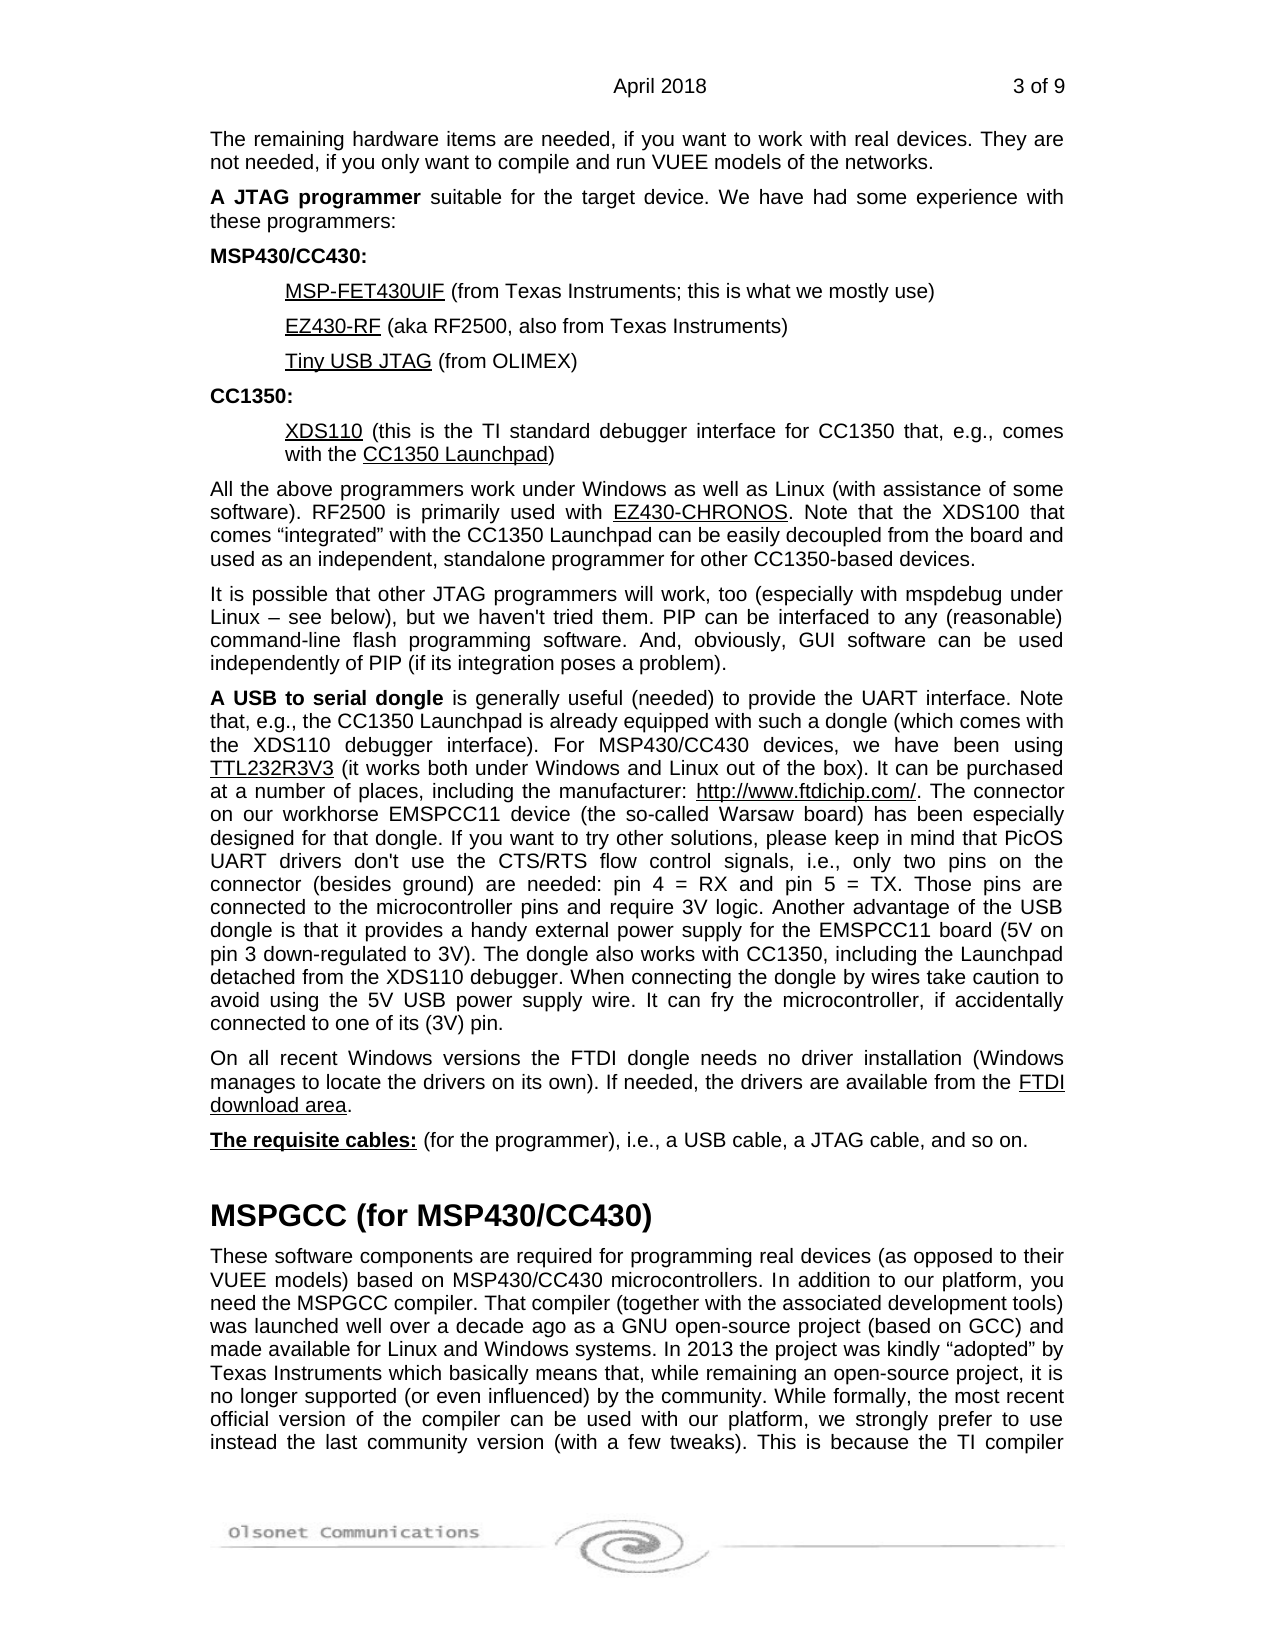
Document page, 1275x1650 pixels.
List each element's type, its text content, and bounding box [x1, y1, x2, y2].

subtitle MSPGCC (for MSP430/CC430) [210, 1198, 1065, 1233]
text The requisite cables: (for the programmer), i.e., a USB cable, a JTAG cable, and so on. [210, 1128, 1065, 1152]
picture [210, 1504, 1065, 1596]
text EZ430-RF (aka RF2500, also from Texas Instruments) [285, 314, 1065, 337]
text It is possible that other JTAG programmers will work, too (especially with mspdebug under Linux – see below), but we haven't tried them. PIP can be interfaced to any (reasonable) command-line flash programming software. And, obviously, GUI software can be used independently of PIP (if its integration poses a problem). [210, 582, 1065, 675]
text These software components are required for programming real devices (as opposed to their VUEE models) based on MSP430/CC430 microcontrollers. In addition to our platform, you need the MSPGCC compiler. That compiler (together with the associated development tools) was launched well over a decade ago as a GNU open-source project (based on GCC) and made available for Linux and Windows systems. In 2013 the project was kindly “adopted” by Texas Instruments which basically means that, while remaining an open-source project, it is no longer supported (or even influenced) by the community. While formally, the most recent official version of the compiler can be used with our platform, we strongly prefer to use instead the last community version (with a few tweaks). This is because the TI compiler [210, 1245, 1065, 1454]
text MSP430/CC430: [210, 244, 1065, 267]
text The remaining hardware items are needed, if you want to work with real devices. They are not needed, if you only want to compile and run VUEE models of the networks. [210, 128, 1065, 174]
text XDS110 (this is the TI standard debugger interface for CC1350 that, e.g., comes with the CC1350 Launchpad) [285, 419, 1065, 466]
text MSP-FET430UIF (from Texas Instruments; this is what we mostly use) [285, 279, 1065, 302]
text A USB to serial dongle is generally useful (needed) to provide the UART interface. Note that, e.g., the CC1350 Launchpad is already equipped with such a dongle (which comes with the XDS110 debugger interface). For MSP430/CC430 devices, we have been using TTL232R3V3 (it works both under Windows and Linux out of the box). It can be purchased at a number of places, including the manufacturer: http://www.ftdichip.com/. The connector on our workhorse EMSPCC11 device (the so-called Warsaw board) has been especially designed for that dongle. If you want to try other solutions, please keep in mind that PicOS UART drivers don't use the CTS/RTS flow control signals, i.e., only two pins on the connector (besides ground) are needed: pin 4 = RX and pin 5 = TX. Those pins are connected to the microcontroller pins and require 3V logic. Another advantage of the USB dongle is that it provides a handy external power supply for the EMSPCC11 board (5V on pin 3 down-regulated to 3V). The dongle also works with CC1350, including the Launchpad detached from the XDS110 debugger. When connecting the dongle by wires take caution to avoid using the 5V USB power supply wire. It can fry the microcontroller, if accidentally connected to one of its (3V) pin. [210, 687, 1065, 1035]
text All the above programmers work under Windows as well as Linux (with assistance of some software). RF2500 is primarily used with EZ430-CHRONOS. Note that the XDS100 that comes “integrated” with the CC1350 Launchpad can be easily decoupled from the board and used as an independent, standalone programmer for other CC1350-based devices. [210, 477, 1065, 570]
text On all recent Windows versions the FTDI dongle needs no driver installation (Windows manages to locate the drivers on its own). If needed, the drivers are available from the FTDI download area. [210, 1047, 1065, 1117]
text CC1350: [210, 384, 1065, 407]
text Tiny USB JTAG (from OLIMEX) [285, 349, 1065, 372]
text A JTAG programmer suitable for the target device. We have had some experience with these programmers: [210, 186, 1065, 232]
